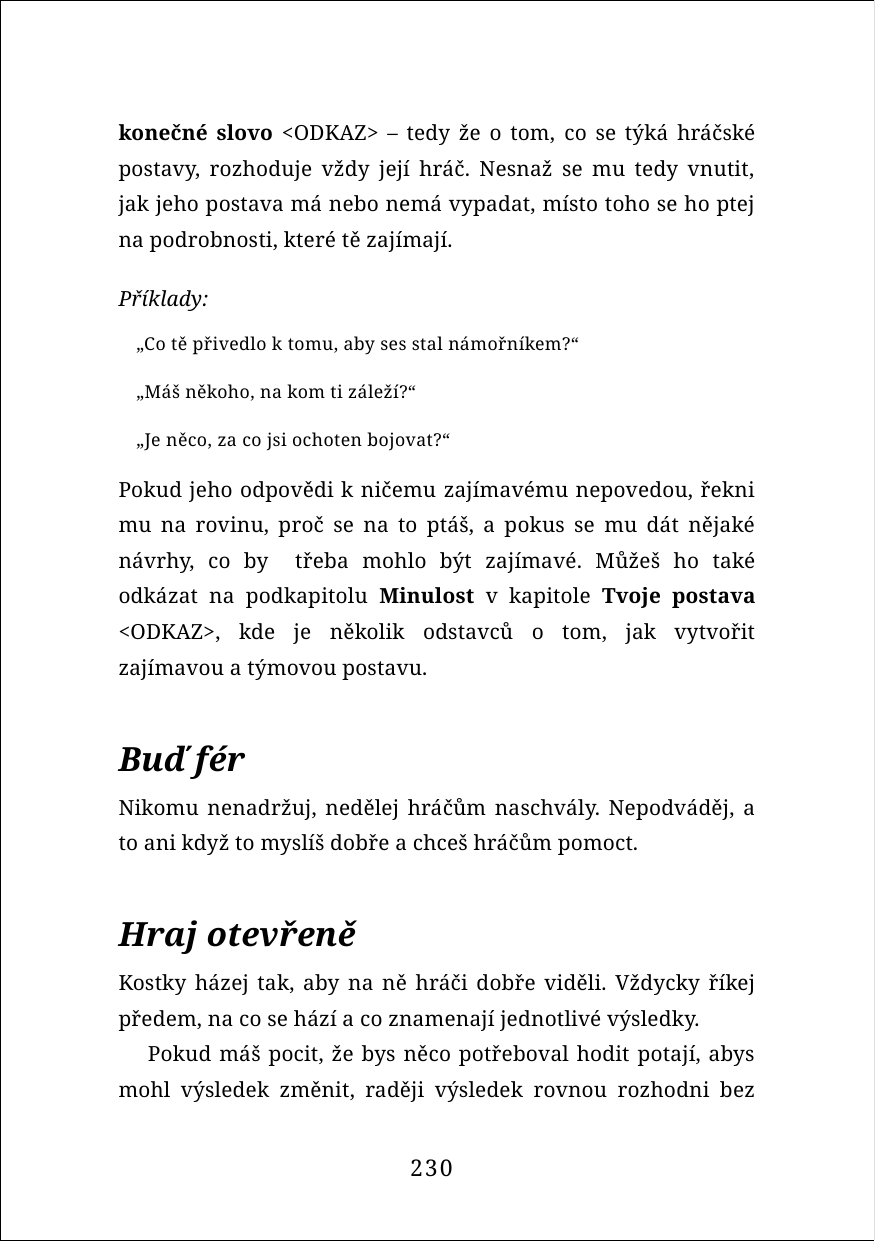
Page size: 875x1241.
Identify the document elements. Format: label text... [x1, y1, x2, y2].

text „Co tě přivedlo k tomu, aby ses stal námořníkem?“ [136, 331, 756, 355]
text konečné slovo <ODKAZ> – tedy že o tom, co se týká hráčské postavy, rozhoduje vždy její hráč. Nesnaž se mu tedy vnutit, jak jeho postava má nebo nemá vypadat, místo toho se ho ptej na podrobnosti, které tě zajímají. [118, 118, 756, 253]
text Pokud jeho odpovědi k ničemu zajímavému nepovedou, řekni mu na rovinu, proč se na to ptáš, a pokus se mu dát nějaké návrhy, co by třeba mohlo být zajímavé. Můžeš ho také odkázat na podkapitolu Minulost v kapitole Tvoje postava <ODKAZ>, kde je několik odstavců o tom, jak vytvořit zajímavou a týmovou postavu. [118, 475, 756, 681]
text „Je něco, za co jsi ochoten bojovat?“ [136, 427, 756, 451]
text Kostky házej tak, aby na ně hráči dobře viděli. Vždycky říkej předem, na co se hází a co znamenají jednotlivé výsledky. Pokud máš pocit, že bys něco potřeboval hodit potají, abys mohl výsledek změnit, raději výsledek rovnou rozhodni bez [118, 968, 756, 1103]
subtitle Hraj otevřeně [118, 911, 756, 956]
text „Máš někoho, na kom ti záleží?“ [136, 379, 756, 403]
subtitle Buď fér [118, 735, 756, 781]
text Nikomu nenadržuj, nedělej hráčům naschvály. Nepodváděj, a to ani když to myslíš dobře a chceš hráčům pomoct. [118, 793, 756, 857]
text Příklady: [118, 284, 756, 312]
